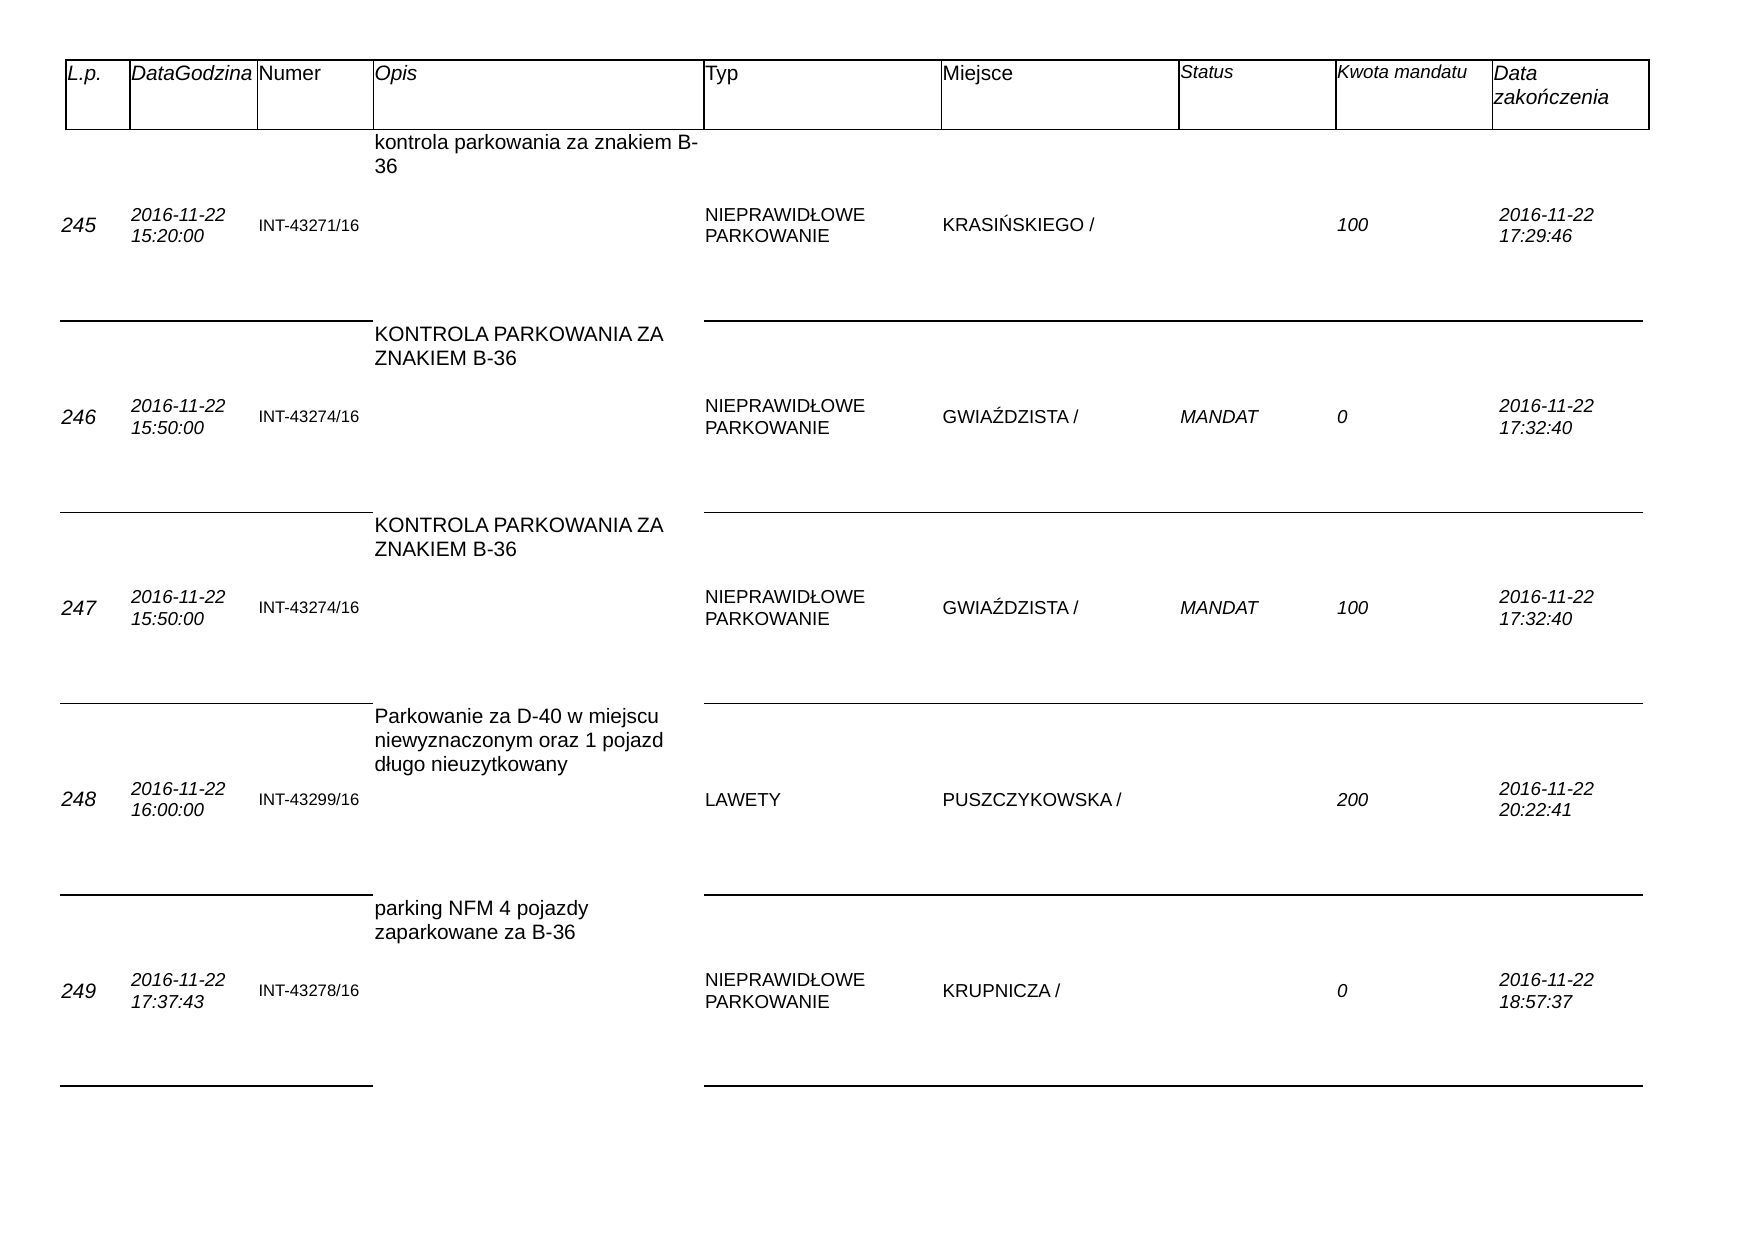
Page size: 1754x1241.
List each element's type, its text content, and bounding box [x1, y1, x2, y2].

table_header Miejsce [942, 61, 1178, 129]
table_header DataGodzina [131, 61, 257, 129]
table_cell 0 [1336, 322, 1498, 511]
table_cell INT-43278/16 [257, 896, 373, 1085]
table_cell 249 [60, 896, 130, 1085]
table_cell INT-43299/16 [257, 704, 373, 894]
table_cell NIEPRAWIDŁOWE PARKOWANIE [704, 896, 941, 1085]
table_cell 0 [1336, 896, 1498, 1085]
table_cell INT-43274/16 [257, 513, 373, 703]
table_cell INT-43271/16 [257, 130, 373, 320]
table_cell [1643, 894, 1649, 1085]
table_cell KONTROLA PARKOWANIA ZA ZNAKIEM B-36 [373, 511, 704, 703]
table_cell MANDAT [1179, 513, 1336, 703]
table_header Opis [374, 61, 703, 129]
table_cell LAWETY [704, 704, 941, 894]
table_cell 2016-11-22 15:20:00 [130, 130, 257, 320]
table_cell NIEPRAWIDŁOWE PARKOWANIE [704, 513, 941, 703]
table_header [60, 59, 65, 129]
table_cell 2016-11-22 17:32:40 [1498, 513, 1643, 703]
table_cell KONTROLA PARKOWANIA ZA ZNAKIEM B-36 [373, 320, 704, 511]
table_cell 2016-11-22 15:50:00 [130, 322, 257, 511]
table_header Typ [705, 61, 941, 129]
table_cell GWIAŹDZISTA / [941, 322, 1179, 511]
table_cell KRUPNICZA / [941, 896, 1179, 1085]
table_cell kontrola parkowania za znakiem B-36 [373, 130, 704, 320]
table_cell GWIAŹDZISTA / [941, 513, 1179, 703]
table_cell 100 [1336, 513, 1498, 703]
table_cell 2016-11-22 18:57:37 [1498, 896, 1643, 1085]
table_cell 2016-11-22 20:22:41 [1498, 704, 1643, 894]
table_cell PUSZCZYKOWSKA / [941, 704, 1179, 894]
table_cell [1179, 704, 1336, 894]
table_header Data zakończenia [1493, 61, 1648, 129]
table_cell 100 [1336, 130, 1498, 320]
table_cell [1643, 130, 1649, 320]
table_cell 2016-11-22 16:00:00 [130, 704, 257, 894]
table_cell 248 [60, 704, 130, 894]
table_cell [1643, 703, 1649, 894]
table_cell 200 [1336, 704, 1498, 894]
table_cell [1179, 130, 1336, 320]
table_cell NIEPRAWIDŁOWE PARKOWANIE [704, 130, 941, 320]
table_cell [1643, 511, 1649, 703]
table_cell 2016-11-22 15:50:00 [130, 513, 257, 703]
table_cell 245 [60, 129, 130, 320]
table_cell [1643, 320, 1649, 511]
table_cell 247 [60, 513, 130, 703]
table_cell KRASIŃSKIEGO / [941, 130, 1179, 320]
table_cell [1179, 896, 1336, 1085]
table_header L.p. [67, 61, 129, 129]
table_cell INT-43274/16 [257, 322, 373, 511]
table_header Kwota mandatu [1337, 61, 1492, 129]
table_header Status [1180, 61, 1335, 129]
table_cell 2016-11-22 17:29:46 [1498, 130, 1643, 320]
table_cell 2016-11-22 17:37:43 [130, 896, 257, 1085]
table_cell MANDAT [1179, 322, 1336, 511]
table_cell Parkowanie za D-40 w miejscu niewyznaczonym oraz 1 pojazd długo nieuzytkowany [373, 703, 704, 894]
table_cell parking NFM 4 pojazdy zaparkowane za B-36 [373, 894, 704, 1085]
table_cell NIEPRAWIDŁOWE PARKOWANIE [704, 322, 941, 511]
table_cell 246 [60, 322, 130, 511]
table_header Numer [258, 61, 373, 129]
table_cell 2016-11-22 17:32:40 [1498, 322, 1643, 511]
